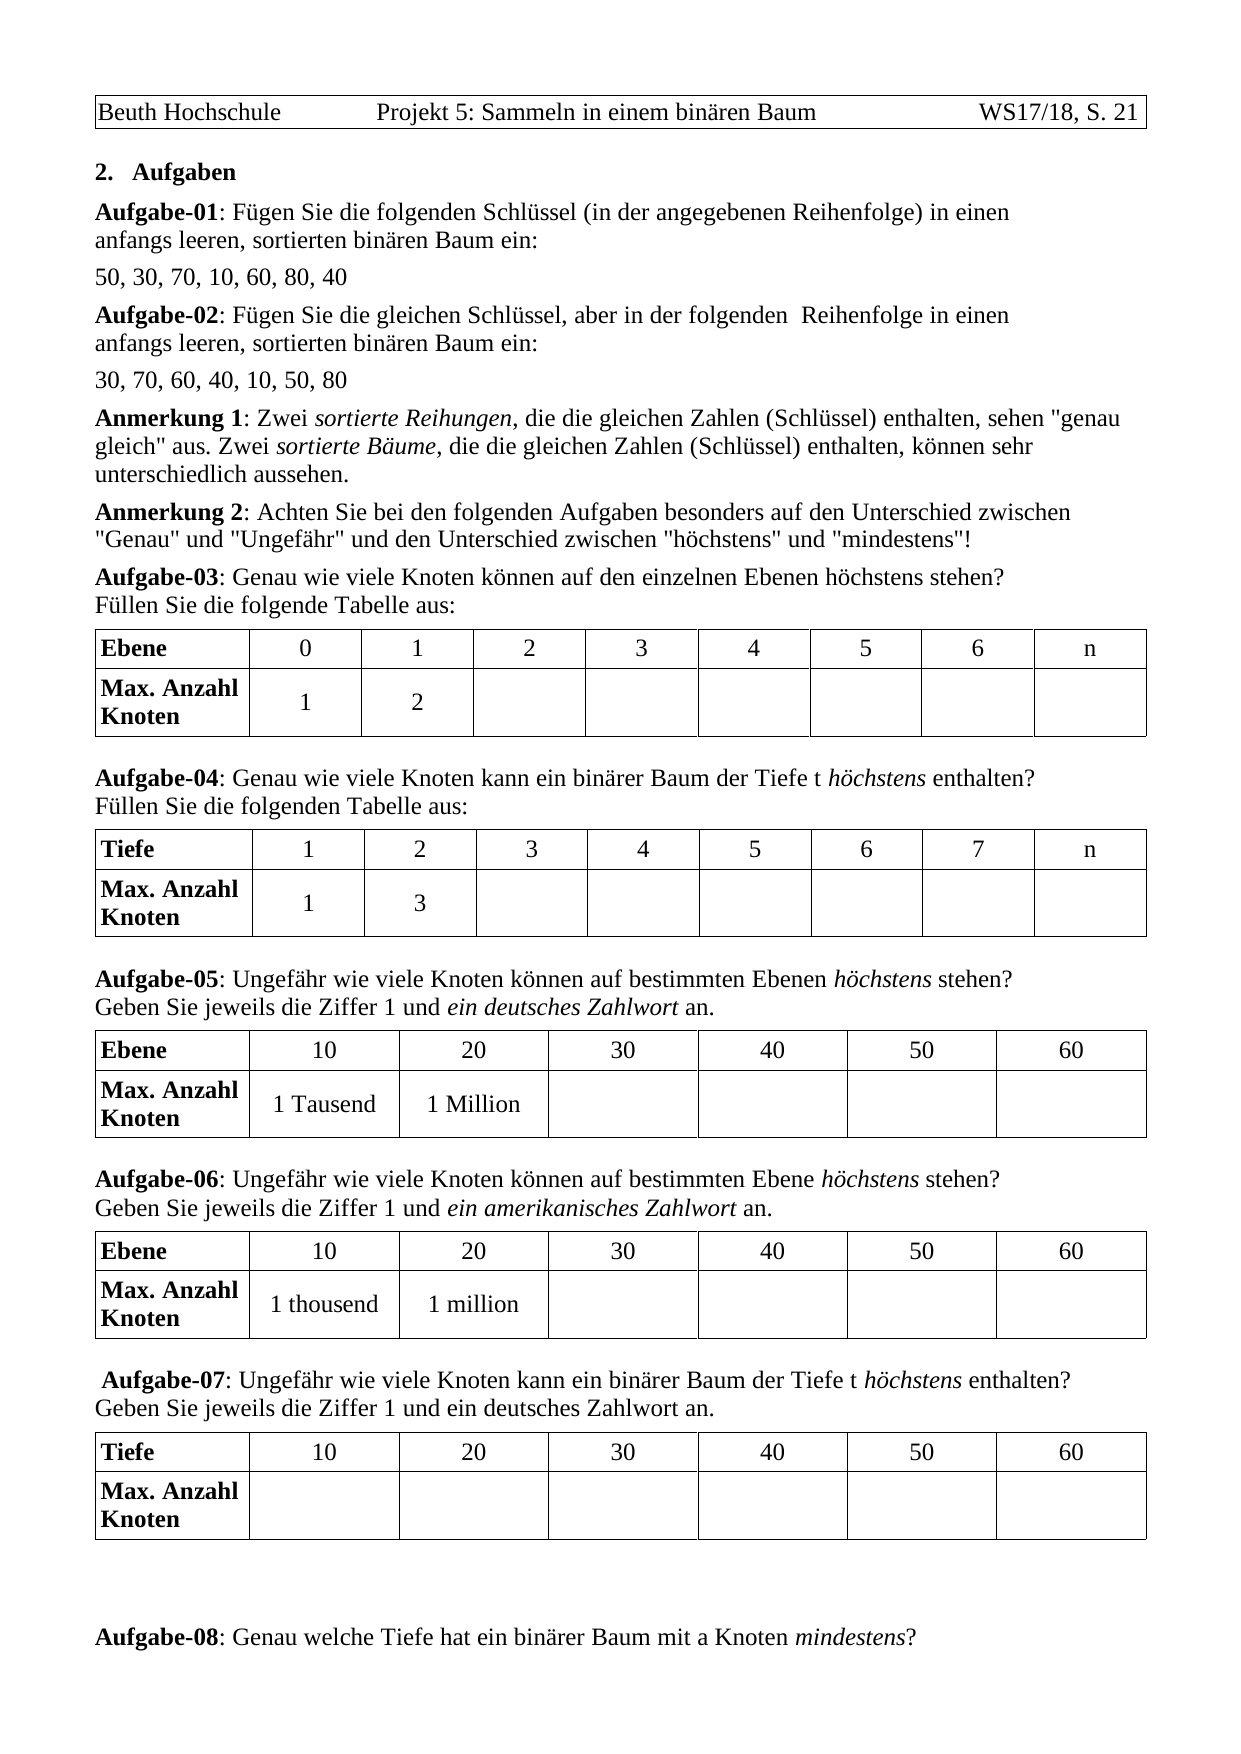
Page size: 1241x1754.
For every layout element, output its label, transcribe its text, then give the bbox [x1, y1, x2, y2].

table_header 2 [474, 630, 585, 668]
table_header 6 [812, 830, 922, 869]
table_cell [848, 1472, 996, 1539]
table_header 60 [997, 1433, 1146, 1471]
table_header 10 [250, 1433, 399, 1471]
table_header 10 [250, 1232, 399, 1270]
table_cell 1 [253, 870, 364, 936]
text Füllen Sie die folgenden Tabelle aus: [94, 792, 1146, 820]
table_cell [586, 669, 697, 736]
table_cell [922, 669, 1033, 736]
table_header 50 [848, 1433, 996, 1471]
table_header 4 [588, 830, 699, 869]
table_cell [997, 1472, 1146, 1539]
table_header Ebene [96, 1232, 249, 1270]
table_header 7 [923, 830, 1034, 869]
table_cell [699, 1071, 847, 1137]
table_header 20 [400, 1232, 548, 1270]
text Aufgabe-05: Ungefähr wie viele Knoten können auf bestimmten Ebenen höchstens stehen? [94, 964, 1146, 993]
text 50, 30, 70, 10, 60, 80, 40 [94, 263, 1146, 291]
text Aufgabe-08: Genau welche Tiefe hat ein binärer Baum mit a Knoten mindestens? [94, 1623, 1146, 1651]
table_cell [588, 870, 699, 936]
table_header Tiefe [96, 830, 252, 869]
table_header 3 [477, 830, 587, 869]
text Geben Sie jeweils die Ziffer 1 und ein amerikanisches Zahlwort an. [94, 1193, 1146, 1221]
text 30, 70, 60, 40, 10, 50, 80 [94, 366, 1146, 394]
table_cell [549, 1071, 697, 1137]
table_header 30 [549, 1232, 697, 1270]
table_cell [477, 870, 587, 936]
table_header 40 [699, 1031, 847, 1070]
table_header n [1035, 630, 1146, 668]
table_cell 1 thousend [250, 1271, 399, 1338]
text Aufgabe-07: Ungefähr wie viele Knoten kann ein binärer Baum der Tiefe t höchstens enthalten? [94, 1366, 1146, 1394]
table_cell [812, 870, 922, 936]
table_cell [997, 1071, 1146, 1137]
table_cell [549, 1271, 697, 1338]
text Geben Sie jeweils die Ziffer 1 und ein deutsches Zahlwort an. [94, 1394, 1146, 1422]
table_header 6 [922, 630, 1033, 668]
table_cell [250, 1472, 399, 1539]
table_header 20 [400, 1433, 548, 1471]
table_cell [848, 1271, 996, 1338]
text Aufgabe-01: Fügen Sie die folgenden Schlüssel (in der angegebenen Reihenfolge) in einen [94, 198, 1146, 226]
table_header 5 [811, 630, 921, 668]
table_header 3 [586, 630, 697, 668]
table_header 40 [699, 1232, 847, 1270]
table_cell 2 [362, 669, 473, 736]
table_header 30 [549, 1433, 697, 1471]
table_cell 1 Million [400, 1071, 548, 1137]
table_cell [699, 1472, 847, 1539]
table_cell 1 [250, 669, 361, 736]
text Anmerkung 1: Zwei sortierte Reihungen, die die gleichen Zahlen (Schlüssel) enthalten, sehen "genau gleich" aus. Zwei sortierte Bäume, die die gleichen Zahlen (Schlüssel) enthalten, können sehr unterschiedlich aussehen. [94, 404, 1146, 488]
table_header 60 [997, 1232, 1146, 1270]
table_cell [811, 669, 921, 736]
table_cell 3 [365, 870, 476, 936]
table_cell Max. Anzahl Knoten [96, 870, 252, 936]
table_cell Max. Anzahl Knoten [96, 1071, 249, 1137]
table_cell [923, 870, 1034, 936]
text Aufgabe-02: Fügen Sie die gleichen Schlüssel, aber in der folgenden Reihenfolge in einen [94, 301, 1146, 329]
table_cell Max. Anzahl Knoten [96, 669, 249, 736]
table_header 1 [362, 630, 473, 668]
table_cell [1035, 870, 1146, 936]
table_cell 1 Tausend [250, 1071, 399, 1137]
table_header 60 [997, 1031, 1146, 1070]
table_cell [997, 1271, 1146, 1338]
table_header Ebene [96, 630, 249, 668]
table_cell [700, 870, 811, 936]
subtitle Aufgaben [94, 158, 1146, 186]
table_header Tiefe [96, 1433, 249, 1471]
table_header 2 [365, 830, 476, 869]
table_cell [848, 1071, 996, 1137]
text Füllen Sie die folgende Tabelle aus: [94, 591, 1146, 619]
table_cell 1 million [400, 1271, 548, 1338]
table_header 20 [400, 1031, 548, 1070]
table_cell [474, 669, 585, 736]
text Aufgabe-04: Genau wie viele Knoten kann ein binärer Baum der Tiefe t höchstens enthalten? [94, 764, 1146, 792]
text anfangs leeren, sortierten binären Baum ein: [94, 226, 1146, 254]
table_header 4 [699, 630, 809, 668]
table_cell [699, 1271, 847, 1338]
text Aufgabe-03: Genau wie viele Knoten können auf den einzelnen Ebenen höchstens stehen? [94, 563, 1146, 591]
text anfangs leeren, sortierten binären Baum ein: [94, 329, 1146, 357]
table_cell Max. Anzahl Knoten [96, 1271, 249, 1338]
table_header 10 [250, 1031, 399, 1070]
table_header 30 [549, 1031, 697, 1070]
table_header 50 [848, 1232, 996, 1270]
text Anmerkung 2: Achten Sie bei den folgenden Aufgaben besonders auf den Unterschied zwischen "Genau" und "Ungefähr" und den Unterschied zwischen "höchstens" und "mindestens"! [94, 497, 1146, 553]
text Aufgabe-06: Ungefähr wie viele Knoten können auf bestimmten Ebene höchstens stehen? [94, 1165, 1146, 1193]
table_header 0 [250, 630, 361, 668]
table_header 50 [848, 1031, 996, 1070]
table_cell [549, 1472, 697, 1539]
table_header 5 [700, 830, 811, 869]
table_cell [400, 1472, 548, 1539]
table_cell [699, 669, 809, 736]
table_header 40 [699, 1433, 847, 1471]
table_header Ebene [96, 1031, 249, 1070]
text Geben Sie jeweils die Ziffer 1 und ein deutsches Zahlwort an. [94, 993, 1146, 1021]
table_header n [1035, 830, 1146, 869]
table_header 1 [253, 830, 364, 869]
table_cell Max. Anzahl Knoten [96, 1472, 249, 1539]
table_cell [1035, 669, 1146, 736]
